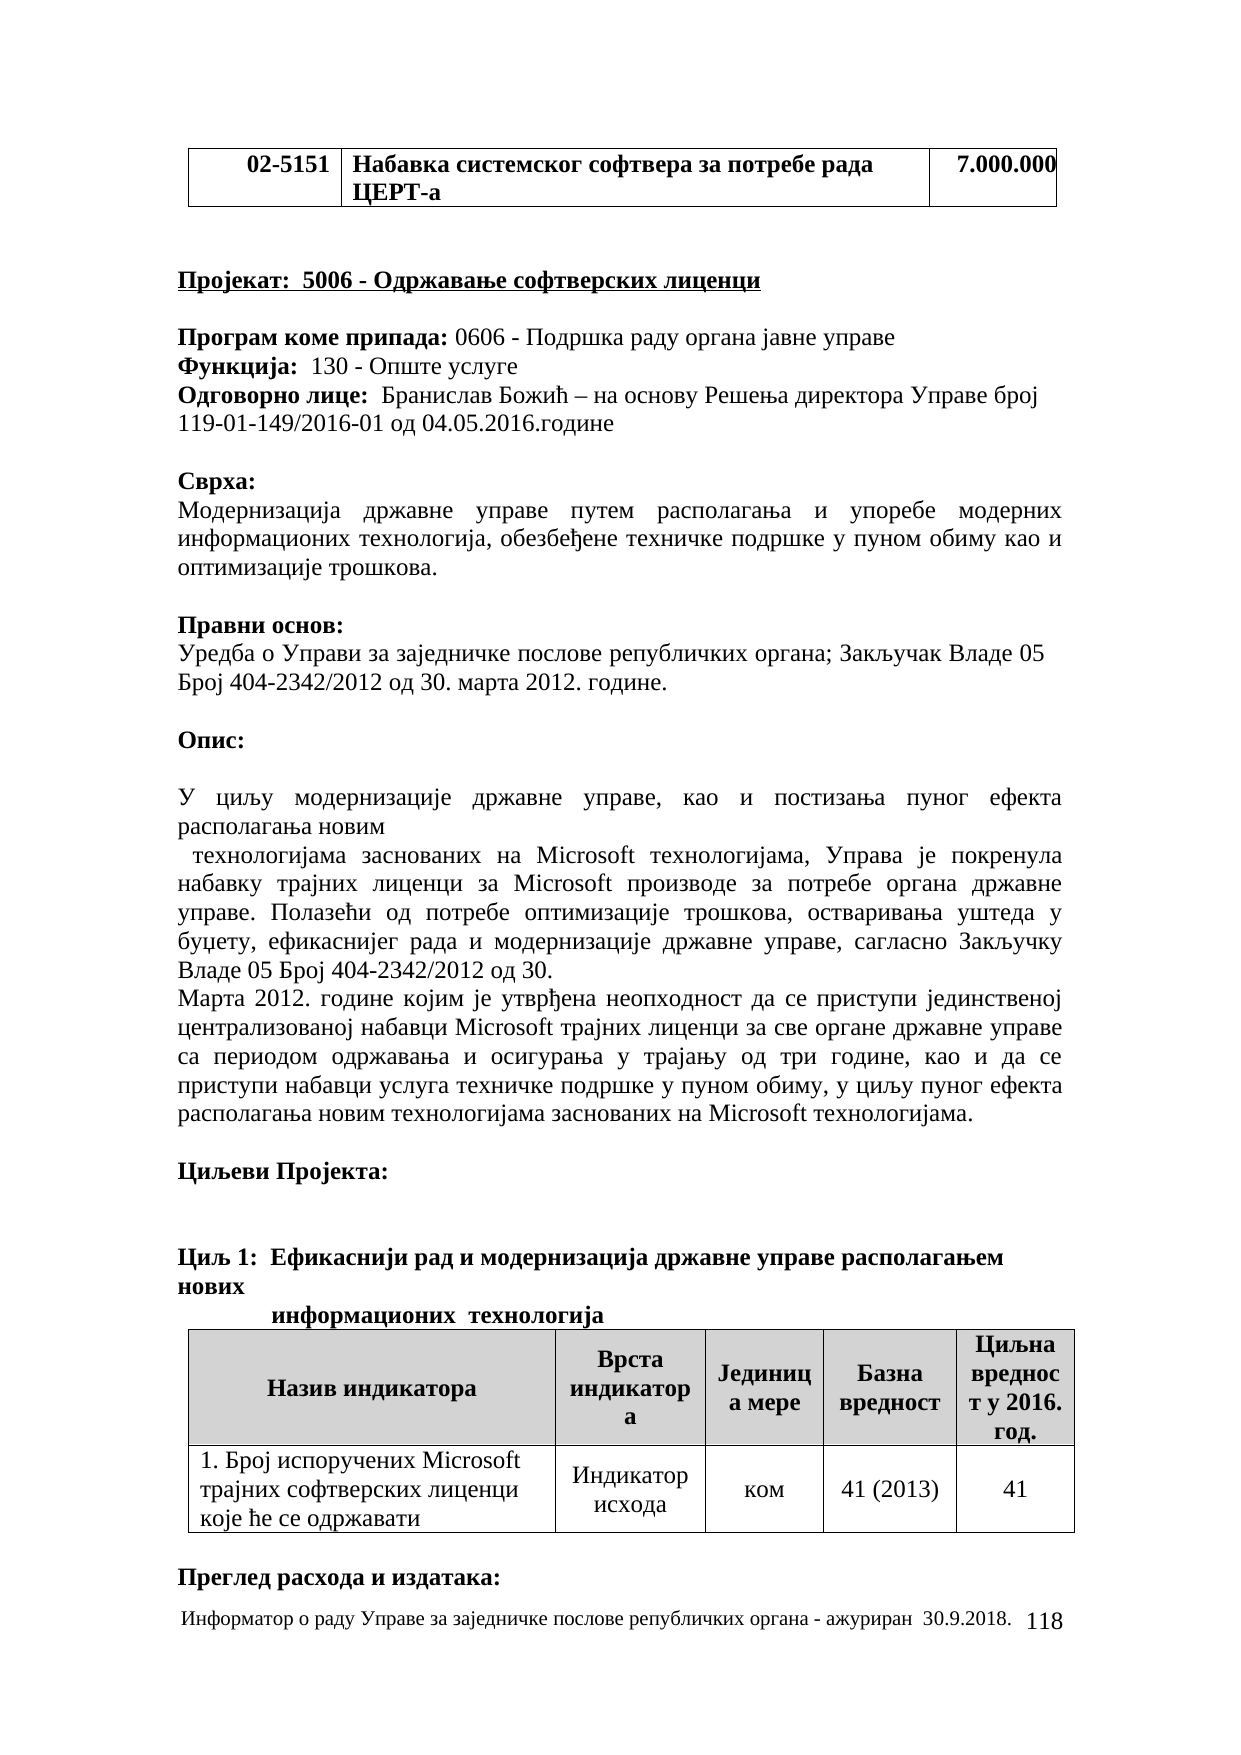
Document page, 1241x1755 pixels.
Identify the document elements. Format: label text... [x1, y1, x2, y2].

table_cell 1. Број испоручених Microsoft трајних софтверских лиценци које ће се одржавати [189, 1446, 555, 1532]
table_header Врста индикатора [556, 1330, 705, 1444]
text Марта 2012. године којим је утврђена неопходност да се приступи јединственој централизованој набавци Microsoft трајних лиценци за све органе државне управе са периодом одржавања и осигурања у трајању од три године, као и да се приступи набавци услуга техничке подршке у пуном обиму, у циљу пуног ефекта располагања новим технологијама заснованих на Microsoft технологијама. [177, 983, 1063, 1127]
table_header Базна вредност [824, 1330, 956, 1444]
text Уредба о Управи за заједничке послове републичких органа; Закључак Владе 05 Број 404-2342/2012 од 30. марта 2012. године. [177, 638, 1046, 696]
table_cell 7.000.000 [930, 149, 1056, 206]
table_header Циљна вредност у 2016. год. [957, 1330, 1074, 1444]
table_cell 41 [957, 1446, 1074, 1532]
text информационих технологија [177, 1300, 1063, 1328]
table_cell Индикатор исхода [556, 1446, 705, 1532]
table_cell Набавка системског софтвера за потребе рада ЦЕРТ-а [342, 149, 929, 206]
text Правни основ: [177, 581, 1063, 638]
table_header Јединица мере [706, 1330, 823, 1444]
text У циљу модернизације државне управе, као и постизања пуног ефекта располагања новим [177, 782, 1063, 840]
text Опис: [177, 725, 1063, 782]
table_cell 02-5151 [189, 149, 341, 206]
text технологијама заснованих на Microsoft технологијама, Управа је покренула набавку трајних лиценци за Microsoft производе за потребе органа државне управе. Полазећи од потребе оптимизације трошкова, остваривања уштеда у буџету, ефикаснијег рада и модернизације државне управе, сагласно Закључку Владе 05 Број 404-2342/2012 од 30. [177, 840, 1063, 983]
text Програм коме припада: 0606 - Подршка раду органа јавне управе Функција: 130 - Опште услуге Одговорно лице: Бранислав Божић – на основу Решења директора Управе број 119-01-149/2016-01 од 04.05.2016.године [177, 293, 1063, 437]
table_cell ком [706, 1446, 823, 1532]
text Циљеви Пројекта: [177, 1156, 1063, 1185]
text Сврха: Модернизација државне управе путем располагања и упоребе модерних информационих технологија, обезбеђене техничке подршке у пуном обиму као и оптимизације трошкова. [177, 437, 1063, 581]
text Пројекат: 5006 - Одржавање софтверских лиценци [177, 265, 1063, 293]
text Циљ 1: Ефикаснији рад и модернизација државне управе располагањем нових [177, 1213, 1063, 1300]
table_cell 41 (2013) [824, 1446, 956, 1532]
table_header Назив индикатора [189, 1330, 555, 1444]
text Преглед расхода и издатака: [177, 1562, 1063, 1590]
